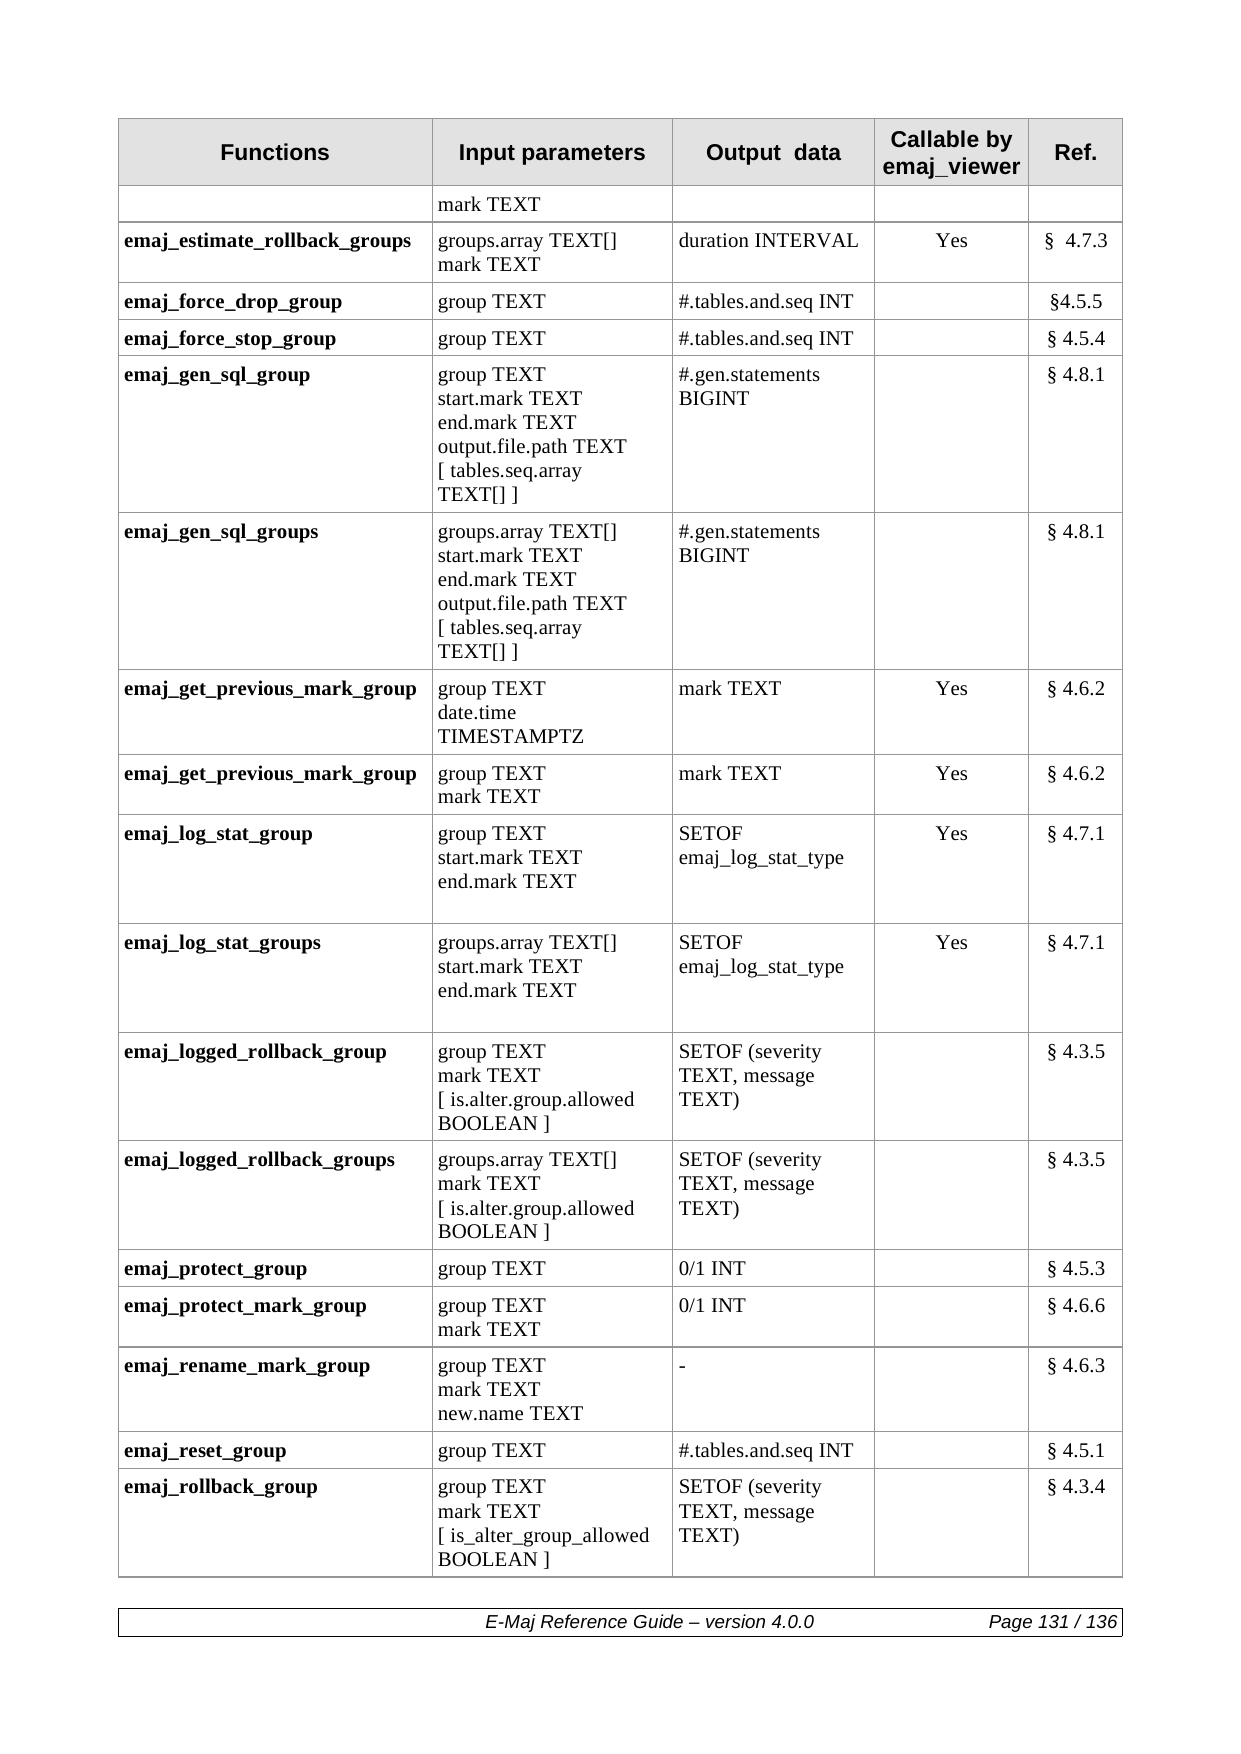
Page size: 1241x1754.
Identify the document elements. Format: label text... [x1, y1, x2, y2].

table_cell emaj_get_previous_mark_group [119, 755, 432, 814]
table_cell § 4.5.1 [1029, 1432, 1122, 1468]
table_cell group TEXT mark TEXT [433, 755, 672, 814]
table_cell § 4.3.5 [1029, 1033, 1122, 1140]
table_cell [875, 186, 1028, 221]
table_cell emaj_gen_sql_groups [119, 513, 432, 669]
table_header Callable by emaj_viewer [875, 119, 1028, 185]
table_cell emaj_gen_sql_group [119, 356, 432, 512]
table_cell [875, 1287, 1028, 1346]
table_cell emaj_estimate_rollback_groups [119, 223, 432, 282]
table_cell groups.array TEXT[] mark TEXT [ is.alter.group.allowed BOOLEAN ] [433, 1141, 672, 1249]
table_cell #.gen.statements BIGINT [673, 513, 874, 669]
table_cell § 4.7.1 [1029, 815, 1122, 923]
table_cell group TEXT [433, 1250, 672, 1286]
table_cell § 4.6.2 [1029, 755, 1122, 814]
table_header Input parameters [433, 119, 672, 185]
table_cell Yes [875, 755, 1028, 814]
table_cell [875, 320, 1028, 355]
table_cell § 4.8.1 [1029, 513, 1122, 669]
table_cell group TEXT mark TEXT new.name TEXT [433, 1348, 672, 1431]
table_cell emaj_reset_group [119, 1432, 432, 1468]
table_cell emaj_force_stop_group [119, 320, 432, 355]
table_cell Yes [875, 223, 1028, 282]
table_cell 0/1 INT [673, 1287, 874, 1346]
table_cell SETOF (severity TEXT, message TEXT) [673, 1469, 874, 1576]
table_cell emaj_protect_group [119, 1250, 432, 1286]
table_cell § 4.6.3 [1029, 1348, 1122, 1431]
table_cell group TEXT [433, 283, 672, 318]
table_cell - [673, 1348, 874, 1431]
table_cell [875, 1250, 1028, 1286]
table_cell mark TEXT [673, 755, 874, 814]
table_cell emaj_log_stat_groups [119, 924, 432, 1032]
table_cell [673, 186, 874, 221]
table_cell § 4.6.6 [1029, 1287, 1122, 1346]
table_cell #.tables.and.seq INT [673, 1432, 874, 1468]
table_header Output data [673, 119, 874, 185]
table_cell § 4.8.1 [1029, 356, 1122, 512]
table_cell [875, 513, 1028, 669]
table_cell [1029, 186, 1122, 221]
table_cell #.tables.and.seq INT [673, 320, 874, 355]
table_cell SETOF (severity TEXT, message TEXT) [673, 1141, 874, 1249]
table_header Ref. [1029, 119, 1122, 185]
table_cell § 4.7.3 [1029, 223, 1122, 282]
table_cell 0/1 INT [673, 1250, 874, 1286]
table_cell § 4.5.3 [1029, 1250, 1122, 1286]
table_cell § 4.3.5 [1029, 1141, 1122, 1249]
table_cell emaj_logged_rollback_group [119, 1033, 432, 1140]
table_cell group TEXT date.time TIMESTAMPTZ [433, 670, 672, 753]
table_cell emaj_force_drop_group [119, 283, 432, 318]
table_cell group TEXT start.mark TEXT end.mark TEXT output.file.path TEXT [ tables.seq.array TEXT[] ] [433, 356, 672, 512]
table_cell group TEXT [433, 320, 672, 355]
table_cell [875, 1348, 1028, 1431]
table_cell § 4.7.1 [1029, 924, 1122, 1032]
table_cell [119, 186, 432, 221]
table_cell emaj_get_previous_mark_group [119, 670, 432, 753]
table_cell [875, 356, 1028, 512]
table_cell § 4.6.2 [1029, 670, 1122, 753]
table_cell groups.array TEXT[] mark TEXT [433, 223, 672, 282]
table_cell duration INTERVAL [673, 223, 874, 282]
table_cell emaj_rename_mark_group [119, 1348, 432, 1431]
table_cell Yes [875, 815, 1028, 923]
table_cell group TEXT [433, 1432, 672, 1468]
table_cell #.gen.statements BIGINT [673, 356, 874, 512]
table_cell groups.array TEXT[] start.mark TEXT end.mark TEXT [433, 924, 672, 1032]
table_header Functions [119, 119, 432, 185]
table_cell [875, 1432, 1028, 1468]
table_cell emaj_log_stat_group [119, 815, 432, 923]
table_cell SETOF emaj_log_stat_type [673, 815, 874, 923]
table_cell mark TEXT [433, 186, 672, 221]
table_cell #.tables.and.seq INT [673, 283, 874, 318]
table_cell Yes [875, 670, 1028, 753]
table_cell [875, 1469, 1028, 1576]
table_cell emaj_rollback_group [119, 1469, 432, 1576]
table_cell groups.array TEXT[] start.mark TEXT end.mark TEXT output.file.path TEXT [ tables.seq.array TEXT[] ] [433, 513, 672, 669]
table_cell emaj_protect_mark_group [119, 1287, 432, 1346]
table_cell § 4.5.4 [1029, 320, 1122, 355]
table_cell Yes [875, 924, 1028, 1032]
table_cell group TEXT mark TEXT [ is_alter_group_allowed BOOLEAN ] [433, 1469, 672, 1576]
table_cell § 4.3.4 [1029, 1469, 1122, 1576]
table_cell emaj_logged_rollback_groups [119, 1141, 432, 1249]
table_cell SETOF (severity TEXT, message TEXT) [673, 1033, 874, 1140]
table_cell mark TEXT [673, 670, 874, 753]
table_cell group TEXT mark TEXT [433, 1287, 672, 1346]
table_cell group TEXT start.mark TEXT end.mark TEXT [433, 815, 672, 923]
table_cell [875, 283, 1028, 318]
table_cell [875, 1033, 1028, 1140]
table_cell SETOF emaj_log_stat_type [673, 924, 874, 1032]
table_cell §4.5.5 [1029, 283, 1122, 318]
table_cell group TEXT mark TEXT [ is.alter.group.allowed BOOLEAN ] [433, 1033, 672, 1140]
table_cell [875, 1141, 1028, 1249]
